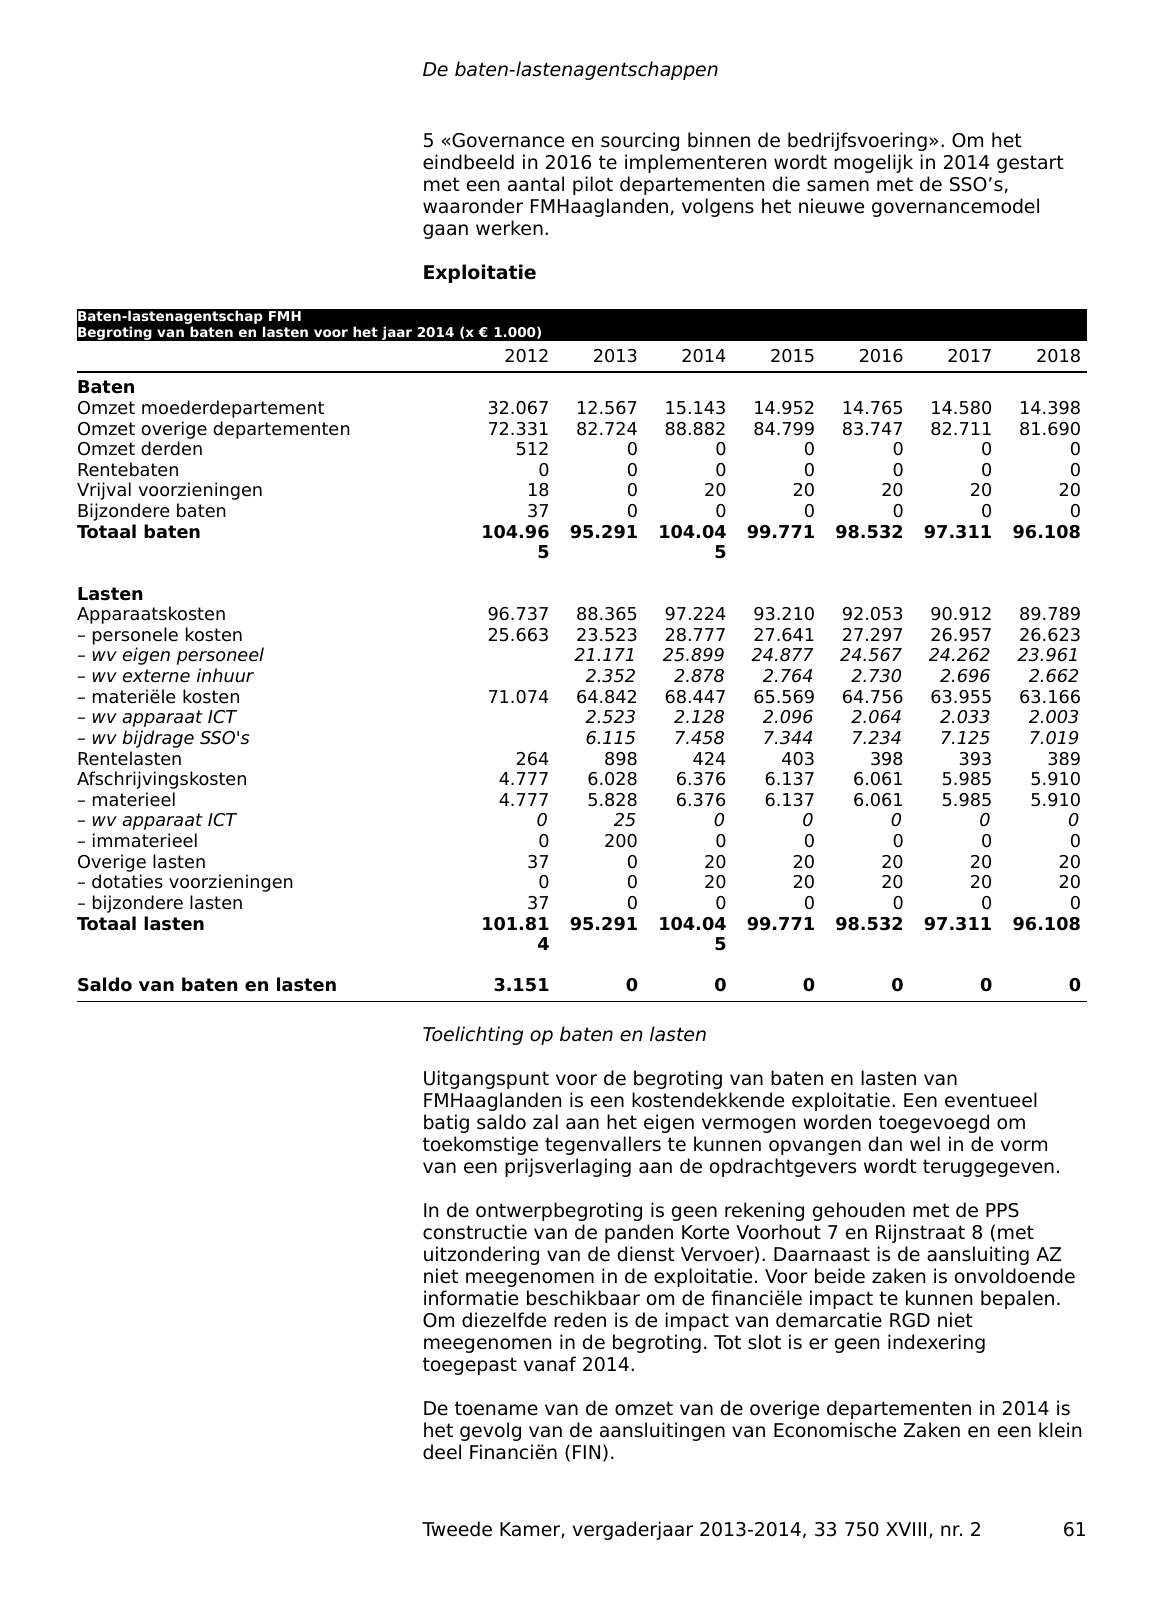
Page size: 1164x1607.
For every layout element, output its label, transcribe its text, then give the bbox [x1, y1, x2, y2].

table_cell 14.580 [909, 398, 998, 418]
table_cell 7.019 [998, 728, 1087, 748]
table_cell [466, 955, 555, 975]
table_cell [77, 341, 466, 371]
table_cell 90.912 [909, 604, 998, 625]
table_cell 95.291 [555, 914, 644, 955]
table_cell 6.376 [644, 769, 732, 790]
table_cell 200 [555, 831, 644, 852]
table_cell 5.910 [998, 769, 1087, 790]
table_cell [466, 666, 555, 687]
table_cell 37 [466, 501, 555, 522]
table_cell 0 [555, 439, 644, 460]
table_cell 0 [998, 810, 1087, 831]
table_cell 7.458 [644, 728, 732, 748]
table_cell 81.690 [998, 419, 1087, 439]
table_cell – materieel [77, 790, 466, 810]
table_cell 99.771 [732, 522, 821, 563]
table_cell 20 [644, 480, 732, 501]
table_cell 6.137 [732, 769, 821, 790]
table_cell 20 [644, 872, 732, 893]
table_cell 898 [555, 749, 644, 769]
table_cell [821, 563, 909, 583]
table_cell 2012 [466, 341, 555, 371]
table_cell 28.777 [644, 625, 732, 645]
table_cell 4.777 [466, 769, 555, 790]
table_cell 0 [644, 893, 732, 913]
table_cell 0 [732, 893, 821, 913]
table_cell 398 [821, 749, 909, 769]
table_cell – materiële kosten [77, 687, 466, 707]
table_cell 0 [998, 460, 1087, 480]
table_cell 7.344 [732, 728, 821, 748]
table_cell 20 [998, 872, 1087, 893]
table_cell 0 [466, 872, 555, 893]
table_cell 20 [821, 480, 909, 501]
table_cell 2015 [732, 341, 821, 371]
table_cell 72.331 [466, 419, 555, 439]
table_cell 12.567 [555, 398, 644, 418]
table_header Baten-lastenagentschap FMH Begroting van baten en lasten voor het jaar 2014 (x € 1.000) [77, 309, 1087, 340]
table_cell 0 [909, 975, 998, 1001]
table_cell 68.447 [644, 687, 732, 707]
table_cell 0 [821, 975, 909, 1001]
table_cell [821, 584, 909, 604]
table_cell 89.789 [998, 604, 1087, 625]
table_cell 92.053 [821, 604, 909, 625]
table_cell 0 [821, 501, 909, 522]
table_cell Omzet moederdepartement [77, 398, 466, 418]
table_cell 0 [466, 460, 555, 480]
table_cell 32.067 [466, 398, 555, 418]
table_cell [466, 645, 555, 666]
table_cell Totaal baten [77, 522, 466, 563]
table_cell 0 [555, 501, 644, 522]
table_cell 20 [732, 480, 821, 501]
table_cell 20 [821, 872, 909, 893]
table_cell [644, 373, 732, 398]
table_cell 24.567 [821, 645, 909, 666]
table_cell – wv externe inhuur [77, 666, 466, 687]
table_cell [998, 955, 1087, 975]
table_cell 403 [732, 749, 821, 769]
table_cell 0 [821, 831, 909, 852]
table_cell 97.224 [644, 604, 732, 625]
table_cell 2017 [909, 341, 998, 371]
table_cell 0 [644, 810, 732, 831]
table_cell [644, 584, 732, 604]
table_cell 98.532 [821, 522, 909, 563]
table_cell 5.910 [998, 790, 1087, 810]
table_cell 20 [732, 872, 821, 893]
table_cell Totaal lasten [77, 914, 466, 955]
table_cell 20 [732, 852, 821, 872]
text 5 «Governance en sourcing binnen de bedrijfsvoering». Om het eindbeeld in 2016 te implementeren wordt mogelijk in 2014 gestart met een aantal pilot departementen die samen met de SSO’s, waaronder FMHaaglanden, volgens het nieuwe governancemodel gaan werken. [422, 130, 1087, 240]
table_cell [77, 563, 466, 583]
table_cell [644, 955, 732, 975]
table_cell 23.523 [555, 625, 644, 645]
table_cell 20 [998, 852, 1087, 872]
table_cell 6.376 [644, 790, 732, 810]
table_cell 93.210 [732, 604, 821, 625]
table_cell – immaterieel [77, 831, 466, 852]
table_cell 0 [732, 460, 821, 480]
table_cell 2.764 [732, 666, 821, 687]
table_cell Rentebaten [77, 460, 466, 480]
table_cell 264 [466, 749, 555, 769]
table_cell 2.696 [909, 666, 998, 687]
table_cell 98.532 [821, 914, 909, 955]
table_cell 0 [555, 460, 644, 480]
table_cell 65.569 [732, 687, 821, 707]
table_cell 20 [644, 852, 732, 872]
text Uitgangspunt voor de begroting van baten en lasten van FMHaaglanden is een kostendekkende exploitatie. Een eventueel batig saldo zal aan het eigen vermogen worden toegevoegd om toekomstige tegenvallers te kunnen opvangen dan wel in de vorm van een prijsverlaging aan de opdrachtgevers wordt teruggegeven. [422, 1068, 1087, 1178]
table_cell 96.737 [466, 604, 555, 625]
table_cell 2.096 [732, 707, 821, 728]
table_cell 5.985 [909, 769, 998, 790]
table_cell 0 [732, 975, 821, 1001]
table_cell Lasten [77, 584, 466, 604]
table_cell [555, 955, 644, 975]
table_cell Bijzondere baten [77, 501, 466, 522]
table_cell 0 [555, 893, 644, 913]
table_cell 0 [466, 810, 555, 831]
table_cell 14.398 [998, 398, 1087, 418]
table_cell 101.814 [466, 914, 555, 955]
text In de ontwerpbegroting is geen rekening gehouden met de PPS constructie van de panden Korte Voorhout 7 en Rijnstraat 8 (met uitzondering van de dienst Vervoer). Daarnaast is de aansluiting AZ niet meegenomen in de exploitatie. Voor beide zaken is onvoldoende informatie beschikbaar om de financiële impact te kunnen bepalen. Om diezelfde reden is de impact van demarcatie RGD niet meegenomen in de begroting. Tot slot is er geen indexering toegepast vanaf 2014. [422, 1200, 1087, 1376]
table_cell 0 [466, 831, 555, 852]
table_cell – bijzondere lasten [77, 893, 466, 913]
table_cell Apparaatskosten [77, 604, 466, 625]
table_cell 63.166 [998, 687, 1087, 707]
table_cell 63.955 [909, 687, 998, 707]
table_cell 0 [732, 831, 821, 852]
table_cell [998, 584, 1087, 604]
table_cell Overige lasten [77, 852, 466, 872]
table_cell 2.662 [998, 666, 1087, 687]
table_cell 95.291 [555, 522, 644, 563]
table_cell Saldo van baten en lasten [77, 975, 466, 1001]
table_cell – wv apparaat ICT [77, 707, 466, 728]
table_cell 0 [909, 810, 998, 831]
table_cell 96.108 [998, 914, 1087, 955]
table_cell 83.747 [821, 419, 909, 439]
table_cell – wv eigen personeel [77, 645, 466, 666]
table_cell 104.045 [644, 914, 732, 955]
table_cell 82.724 [555, 419, 644, 439]
table_cell 2018 [998, 341, 1087, 371]
table_cell 0 [909, 501, 998, 522]
table_cell 389 [998, 749, 1087, 769]
table_cell 24.877 [732, 645, 821, 666]
table_cell 0 [555, 872, 644, 893]
table_cell [732, 373, 821, 398]
table_cell 5.985 [909, 790, 998, 810]
table_cell [821, 373, 909, 398]
table_cell Omzet overige departementen [77, 419, 466, 439]
table_cell Vrijval voorzieningen [77, 480, 466, 501]
table_cell 0 [998, 831, 1087, 852]
table_cell 0 [821, 460, 909, 480]
table_cell 7.125 [909, 728, 998, 748]
table_cell 2.033 [909, 707, 998, 728]
table_cell 0 [555, 852, 644, 872]
table_cell [909, 584, 998, 604]
table_cell 2.128 [644, 707, 732, 728]
table_cell 64.756 [821, 687, 909, 707]
table_cell 26.623 [998, 625, 1087, 645]
table_cell 0 [555, 975, 644, 1001]
table_cell 0 [909, 460, 998, 480]
table_cell 0 [909, 831, 998, 852]
table_cell 0 [909, 893, 998, 913]
table_cell 88.882 [644, 419, 732, 439]
table_cell 23.961 [998, 645, 1087, 666]
table_cell 20 [998, 480, 1087, 501]
subtitle Toelichting op baten en lasten [422, 1024, 1087, 1046]
table_cell [466, 707, 555, 728]
table_cell 20 [821, 852, 909, 872]
table_cell 71.074 [466, 687, 555, 707]
table_cell 6.061 [821, 769, 909, 790]
table_cell 0 [644, 460, 732, 480]
text De toename van de omzet van de overige departementen in 2014 is het gevolg van de aansluitingen van Economische Zaken en een klein deel Financiën (FIN). [422, 1398, 1087, 1464]
table_cell 0 [732, 810, 821, 831]
table_cell 0 [732, 501, 821, 522]
table_cell 97.311 [909, 522, 998, 563]
table_cell 88.365 [555, 604, 644, 625]
table_cell [466, 584, 555, 604]
table_cell 2013 [555, 341, 644, 371]
table_cell [732, 563, 821, 583]
table_cell 104.965 [466, 522, 555, 563]
table_cell [77, 955, 466, 975]
table_cell Rentelasten [77, 749, 466, 769]
table_cell 2.003 [998, 707, 1087, 728]
table_cell 6.028 [555, 769, 644, 790]
table_cell Baten [77, 373, 466, 398]
table_cell 424 [644, 749, 732, 769]
table_cell 24.262 [909, 645, 998, 666]
table_cell 25 [555, 810, 644, 831]
table_cell – wv bijdrage SSO's [77, 728, 466, 748]
table_cell 104.045 [644, 522, 732, 563]
table_cell 0 [644, 831, 732, 852]
table_cell 0 [998, 975, 1087, 1001]
table_cell 25.899 [644, 645, 732, 666]
table_cell 2016 [821, 341, 909, 371]
table_cell 512 [466, 439, 555, 460]
table_cell 6.115 [555, 728, 644, 748]
table_cell [732, 584, 821, 604]
table_cell 64.842 [555, 687, 644, 707]
table_cell 2014 [644, 341, 732, 371]
table_cell 20 [909, 852, 998, 872]
table_cell 21.171 [555, 645, 644, 666]
table_cell 14.952 [732, 398, 821, 418]
table_cell 0 [821, 893, 909, 913]
table_cell 26.957 [909, 625, 998, 645]
table_cell 7.234 [821, 728, 909, 748]
table_cell [555, 373, 644, 398]
table_cell 20 [909, 872, 998, 893]
table_cell 0 [821, 810, 909, 831]
table_cell 2.523 [555, 707, 644, 728]
table_cell Omzet derden [77, 439, 466, 460]
table_cell – wv apparaat ICT [77, 810, 466, 831]
table_cell 4.777 [466, 790, 555, 810]
table_cell 99.771 [732, 914, 821, 955]
table_cell 6.137 [732, 790, 821, 810]
table_cell 2.878 [644, 666, 732, 687]
table_cell [555, 584, 644, 604]
table_cell 6.061 [821, 790, 909, 810]
table_cell 25.663 [466, 625, 555, 645]
table_cell 27.641 [732, 625, 821, 645]
table_cell 0 [644, 501, 732, 522]
table_cell 14.765 [821, 398, 909, 418]
table_cell [998, 563, 1087, 583]
table_cell 2.352 [555, 666, 644, 687]
table_cell 0 [644, 975, 732, 1001]
table_cell 37 [466, 893, 555, 913]
table_cell 2.064 [821, 707, 909, 728]
table_cell 0 [998, 439, 1087, 460]
table_cell 393 [909, 749, 998, 769]
table_cell [466, 728, 555, 748]
table_cell [909, 955, 998, 975]
table_cell 20 [909, 480, 998, 501]
table_cell – dotaties voorzieningen [77, 872, 466, 893]
table_cell 0 [644, 439, 732, 460]
table_cell 0 [821, 439, 909, 460]
table_cell 2.730 [821, 666, 909, 687]
table_cell 15.143 [644, 398, 732, 418]
table_cell 0 [732, 439, 821, 460]
table_cell 0 [998, 501, 1087, 522]
table_cell 37 [466, 852, 555, 872]
table_cell 0 [555, 480, 644, 501]
subtitle Exploitatie [422, 262, 1087, 284]
table_cell 0 [909, 439, 998, 460]
table_cell [909, 373, 998, 398]
table_cell [644, 563, 732, 583]
table_cell Afschrijvingskosten [77, 769, 466, 790]
table_cell [466, 563, 555, 583]
table_cell 97.311 [909, 914, 998, 955]
table_cell 27.297 [821, 625, 909, 645]
table_cell [732, 955, 821, 975]
table_cell [555, 563, 644, 583]
table_cell 5.828 [555, 790, 644, 810]
table_cell 3.151 [466, 975, 555, 1001]
table_cell 0 [998, 893, 1087, 913]
table_cell [909, 563, 998, 583]
table_cell 96.108 [998, 522, 1087, 563]
table_cell 18 [466, 480, 555, 501]
table_cell – personele kosten [77, 625, 466, 645]
table_cell 84.799 [732, 419, 821, 439]
table_cell [466, 373, 555, 398]
table_cell [998, 373, 1087, 398]
table_cell 82.711 [909, 419, 998, 439]
table_cell [821, 955, 909, 975]
